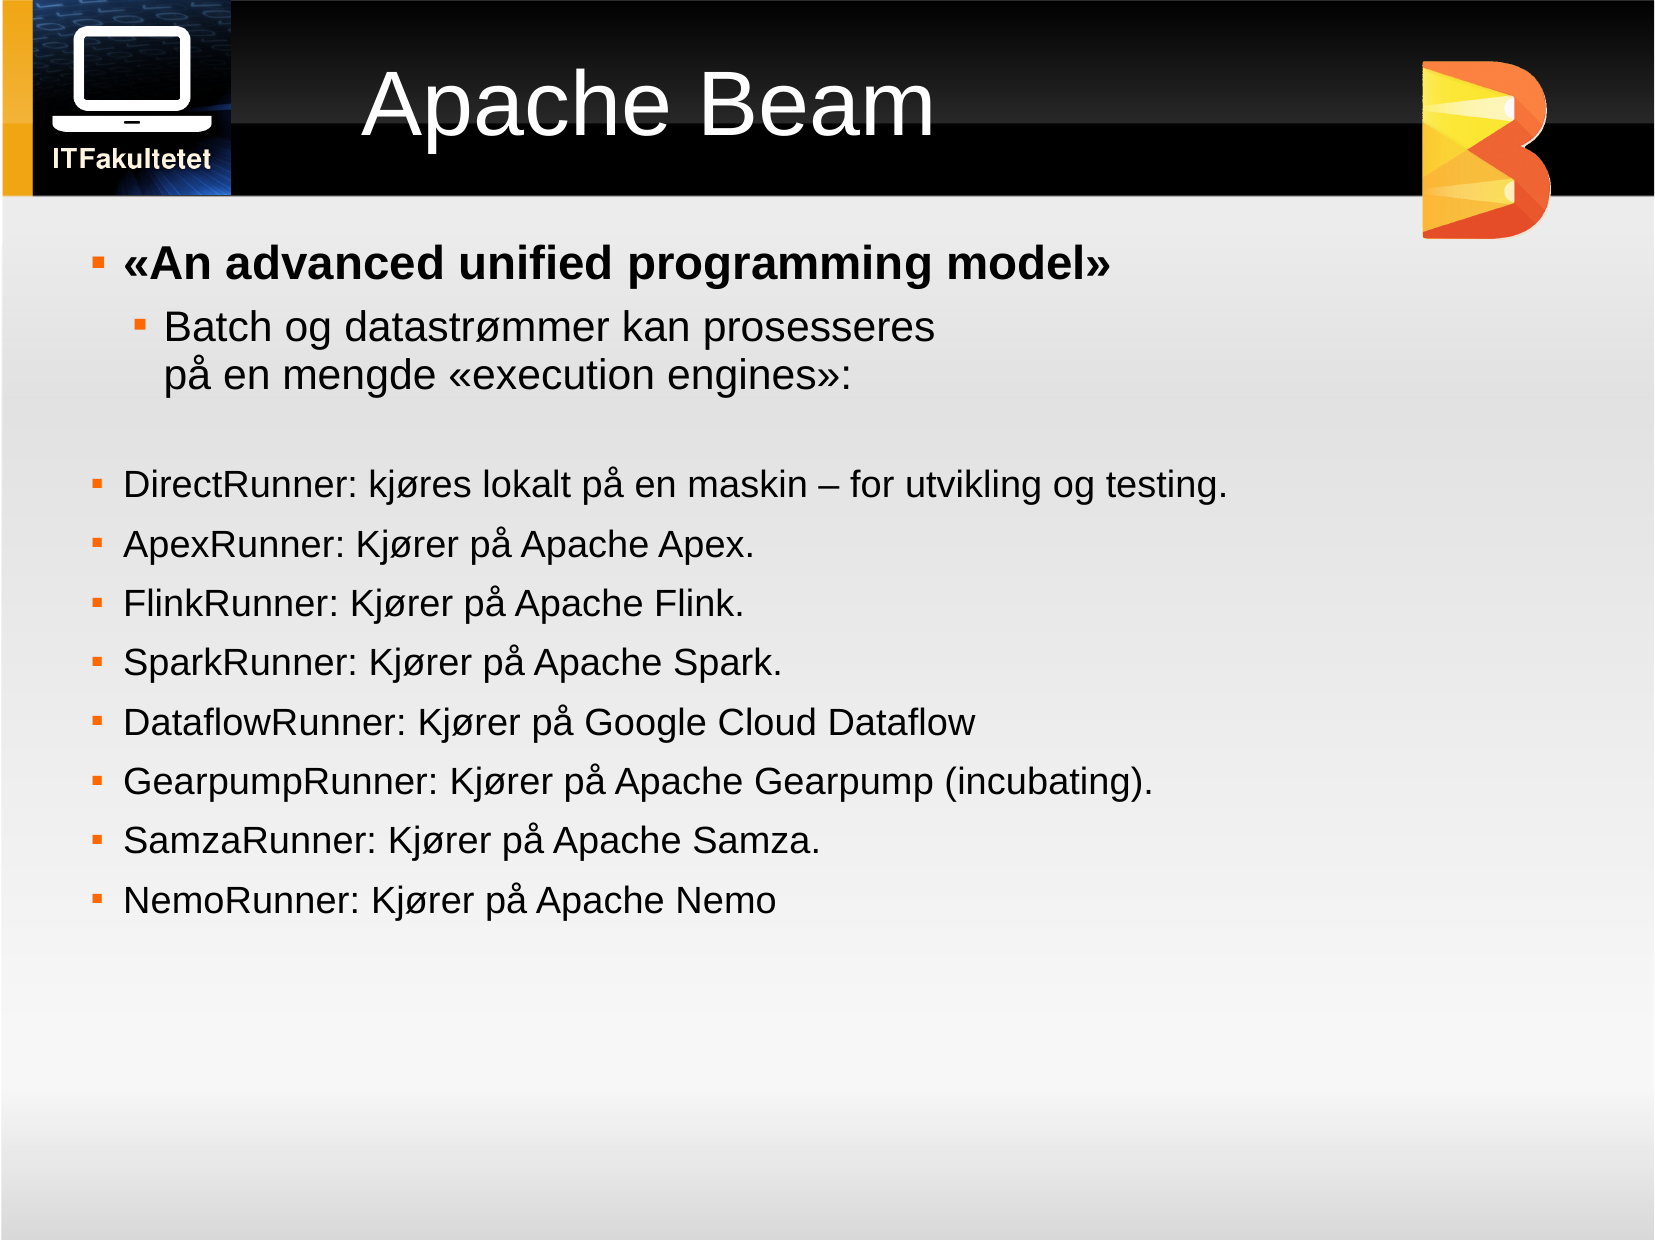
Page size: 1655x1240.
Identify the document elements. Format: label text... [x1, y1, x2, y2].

title Apache Beam [318, 47, 981, 160]
list «An advanced unified programming model» Batch og datastrømmer kan prosesseres på en mengde «execution engines»: DirectRunner: kjøres lokalt på en maskin – for utvikling og testing. ApexRunner: Kjører på Apache Apex. FlinkRunner: Kjører på Apache Flink. SparkRunner: Kjører på Apache Spark. DataflowRunner: Kjører på Google Cloud Dataflow GearpumpRunner: Kjører på Apache Gearpump (incubating). SamzaRunner: Kjører på Apache Samza. NemoRunner: Kjører på Apache Nemo [82, 236, 1572, 922]
picture [2, 0, 1655, 1238]
